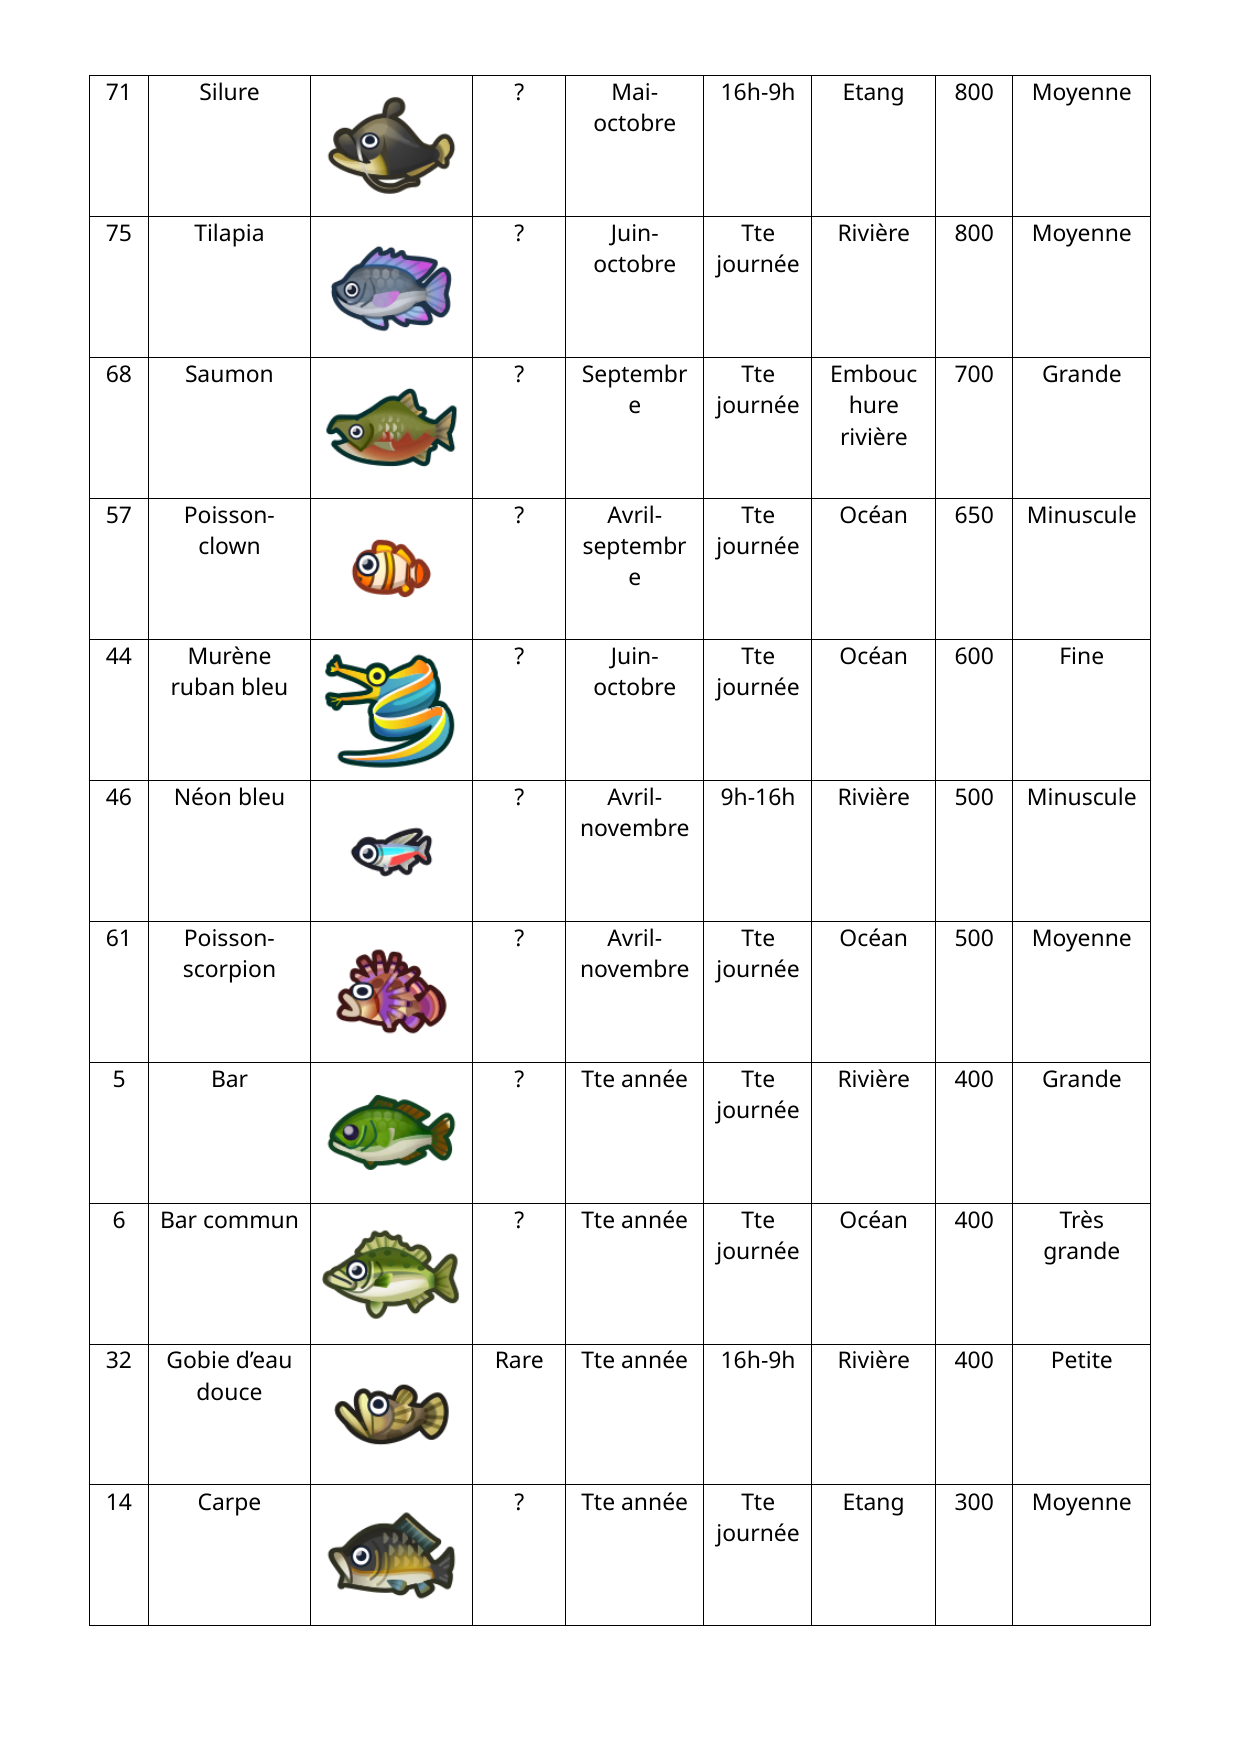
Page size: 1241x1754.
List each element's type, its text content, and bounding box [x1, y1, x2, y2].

table_cell Rare [473, 1345, 565, 1484]
table_cell Rivière [812, 781, 935, 921]
table_cell Bar commun [149, 1204, 310, 1343]
table_cell 400 [936, 1345, 1012, 1484]
table_cell Néon bleu [149, 781, 310, 921]
table_cell ? [473, 640, 565, 780]
table_cell Tte journée [704, 1485, 811, 1625]
table_cell Tte année [566, 1485, 703, 1625]
table_cell [311, 1204, 472, 1343]
table_cell 16h-9h [704, 76, 811, 216]
table_cell Moyenne [1013, 922, 1150, 1062]
table_cell Très grande [1013, 1204, 1150, 1343]
table_cell Juin-octobre [566, 217, 703, 357]
table_cell Septembre [566, 358, 703, 498]
table_cell [311, 1485, 472, 1625]
table_cell Gobie d’eau douce [149, 1345, 310, 1484]
table_cell [311, 640, 472, 780]
table_cell Poisson-clown [149, 499, 310, 639]
table_cell Etang [812, 1485, 935, 1625]
table_cell 6 [90, 1204, 148, 1343]
table_cell Tte année [566, 1345, 703, 1484]
table_cell Fine [1013, 640, 1150, 780]
table_cell 800 [936, 76, 1012, 216]
table_cell Petite [1013, 1345, 1150, 1484]
table_cell Tte journée [704, 640, 811, 780]
table_cell Bar [149, 1063, 310, 1202]
table_cell Poisson-scorpion [149, 922, 310, 1062]
table_cell 16h-9h [704, 1345, 811, 1484]
table_cell 46 [90, 781, 148, 921]
table_cell 500 [936, 922, 1012, 1062]
table_cell Avril-novembre [566, 781, 703, 921]
table_cell 600 [936, 640, 1012, 780]
table_cell Tte année [566, 1063, 703, 1202]
table_cell ? [473, 358, 565, 498]
table_cell Tte journée [704, 358, 811, 498]
table_cell Carpe [149, 1485, 310, 1625]
table_cell Avril-novembre [566, 922, 703, 1062]
table_cell 14 [90, 1485, 148, 1625]
table_cell 300 [936, 1485, 1012, 1625]
table_cell Minuscule [1013, 781, 1150, 921]
table_cell 32 [90, 1345, 148, 1484]
table_cell 650 [936, 499, 1012, 639]
table_cell ? [473, 217, 565, 357]
table_cell Grande [1013, 358, 1150, 498]
table_cell Rivière [812, 1345, 935, 1484]
table_cell 68 [90, 358, 148, 498]
table_cell Silure [149, 76, 310, 216]
table_cell ? [473, 1485, 565, 1625]
table_cell [311, 217, 472, 357]
table_cell [311, 358, 472, 498]
table_cell 500 [936, 781, 1012, 921]
table_cell 800 [936, 217, 1012, 357]
table_cell Juin-octobre [566, 640, 703, 780]
table_cell Minuscule [1013, 499, 1150, 639]
table_cell ? [473, 781, 565, 921]
table_cell 71 [90, 76, 148, 216]
table_cell [311, 922, 472, 1062]
table_cell Rivière [812, 1063, 935, 1202]
table_cell Moyenne [1013, 217, 1150, 357]
table_cell Moyenne [1013, 1485, 1150, 1625]
table_cell ? [473, 1063, 565, 1202]
table_cell 9h-16h [704, 781, 811, 921]
table_cell 57 [90, 499, 148, 639]
table_cell [311, 499, 472, 639]
table_cell Tte journée [704, 922, 811, 1062]
table_cell Tte journée [704, 1204, 811, 1343]
table_cell Océan [812, 922, 935, 1062]
table_cell 61 [90, 922, 148, 1062]
table_cell Grande [1013, 1063, 1150, 1202]
table_cell Murène ruban bleu [149, 640, 310, 780]
table_cell Rivière [812, 217, 935, 357]
table_cell 5 [90, 1063, 148, 1202]
table_cell Avril-septembre [566, 499, 703, 639]
table_cell Océan [812, 499, 935, 639]
table_cell 700 [936, 358, 1012, 498]
table_cell ? [473, 499, 565, 639]
table_cell 44 [90, 640, 148, 780]
table_cell [311, 76, 472, 216]
table_cell ? [473, 922, 565, 1062]
table_cell ? [473, 1204, 565, 1343]
table_cell Embouchure rivière [812, 358, 935, 498]
table_cell Océan [812, 640, 935, 780]
table_cell 75 [90, 217, 148, 357]
table_cell Tte journée [704, 499, 811, 639]
table_cell Tte journée [704, 217, 811, 357]
table_cell 400 [936, 1063, 1012, 1202]
table_cell [311, 781, 472, 921]
table_cell ? [473, 76, 565, 216]
table_cell Océan [812, 1204, 935, 1343]
table_cell Saumon [149, 358, 310, 498]
table_cell Etang [812, 76, 935, 216]
table_cell Moyenne [1013, 76, 1150, 216]
table_cell Tilapia [149, 217, 310, 357]
table_cell [311, 1345, 472, 1484]
table_cell Mai-octobre [566, 76, 703, 216]
table_cell 400 [936, 1204, 1012, 1343]
table_cell Tte journée [704, 1063, 811, 1202]
table_cell Tte année [566, 1204, 703, 1343]
table_cell [311, 1063, 472, 1202]
